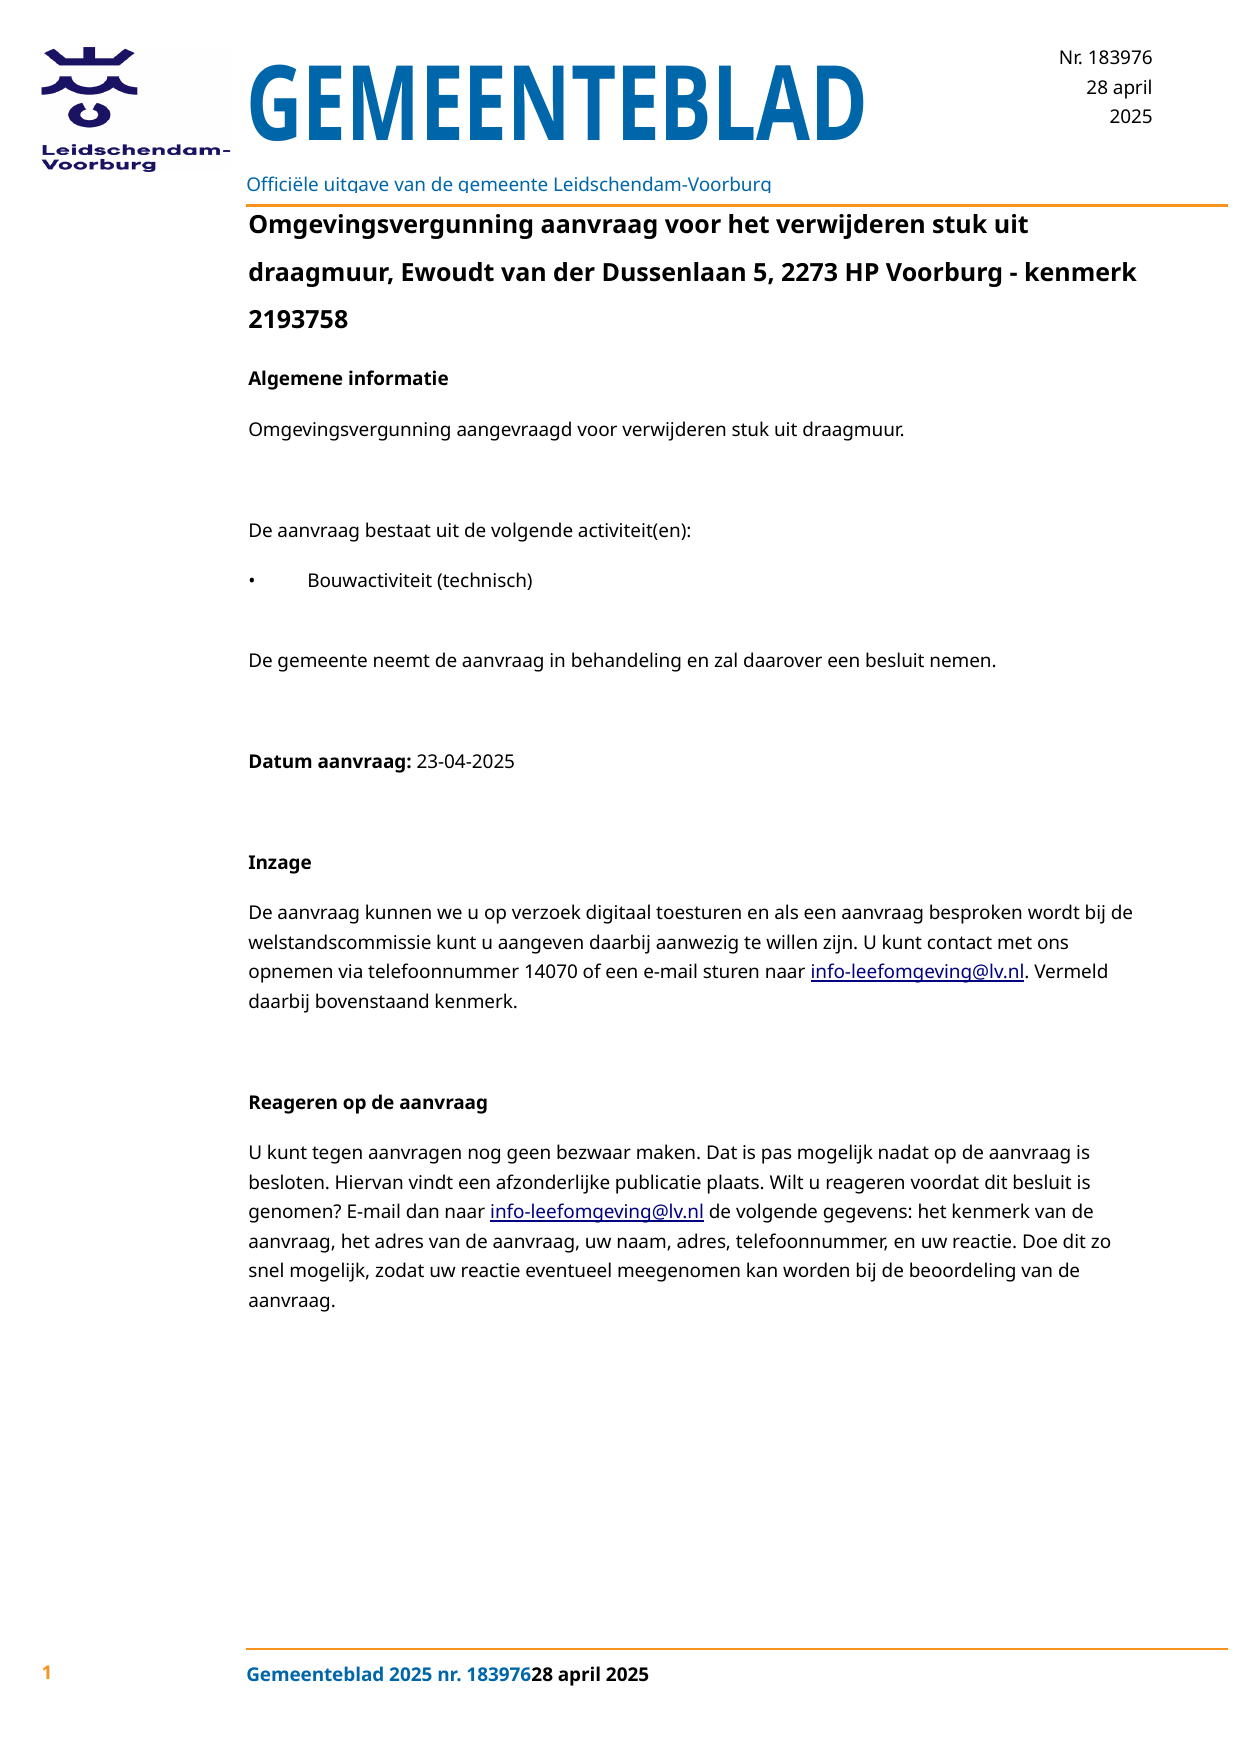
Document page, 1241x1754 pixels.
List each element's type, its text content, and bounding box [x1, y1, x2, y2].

text Inzage [248, 849, 1152, 874]
text U kunt tegen aanvragen nog geen bezwaar maken. Dat is pas mogelijk nadat op de aanvraag is besloten. Hiervan vindt een afzonderlijke publicatie plaats. Wilt u reageren voordat dit besluit is genomen? E-mail dan naar info-leefomgeving@lv.nl de volgende gegevens: het kenmerk van de aanvraag, het adres van de aanvraag, uw naam, adres, telefoonnummer, en uw reactie. Doe dit zo snel mogelijk, zodat uw reactie eventueel meegenomen kan worden bij de beoordeling van de aanvraag. [248, 1139, 1152, 1313]
picture [41, 47, 231, 172]
text Omgevingsvergunning aangevraagd voor verwijderen stuk uit draagmuur. [248, 416, 1152, 442]
text De aanvraag bestaat uit de volgende activiteit(en): [248, 517, 1152, 542]
text De aanvraag kunnen we u op verzoek digitaal toesturen en als een aanvraag besproken wordt bij de welstandscommissie kunt u aangeven daarbij aanwezig te willen zijn. U kunt contact met ons opnemen via telefoonnummer 14070 of een e-mail sturen naar info-leefomgeving@lv.nl. Vermeld daarbij bovenstaand kenmerk. [248, 899, 1152, 1014]
text Algemene informatie [248, 366, 1152, 391]
text Reageren op de aanvraag [248, 1089, 1152, 1114]
text Omgevingsvergunning aanvraag voor het verwijderen stuk uit draagmuur, Ewoudt van der Dussenlaan 5, 2273 HP Voorburg - kenmerk 2193758 [248, 207, 1152, 336]
text De gemeente neemt de aanvraag in behandeling en zal daarover een besluit nemen. [248, 647, 1152, 673]
text Datum aanvraag: 23-04-2025 [248, 748, 1152, 774]
list Bouwactiviteit (technisch) [248, 567, 1152, 593]
